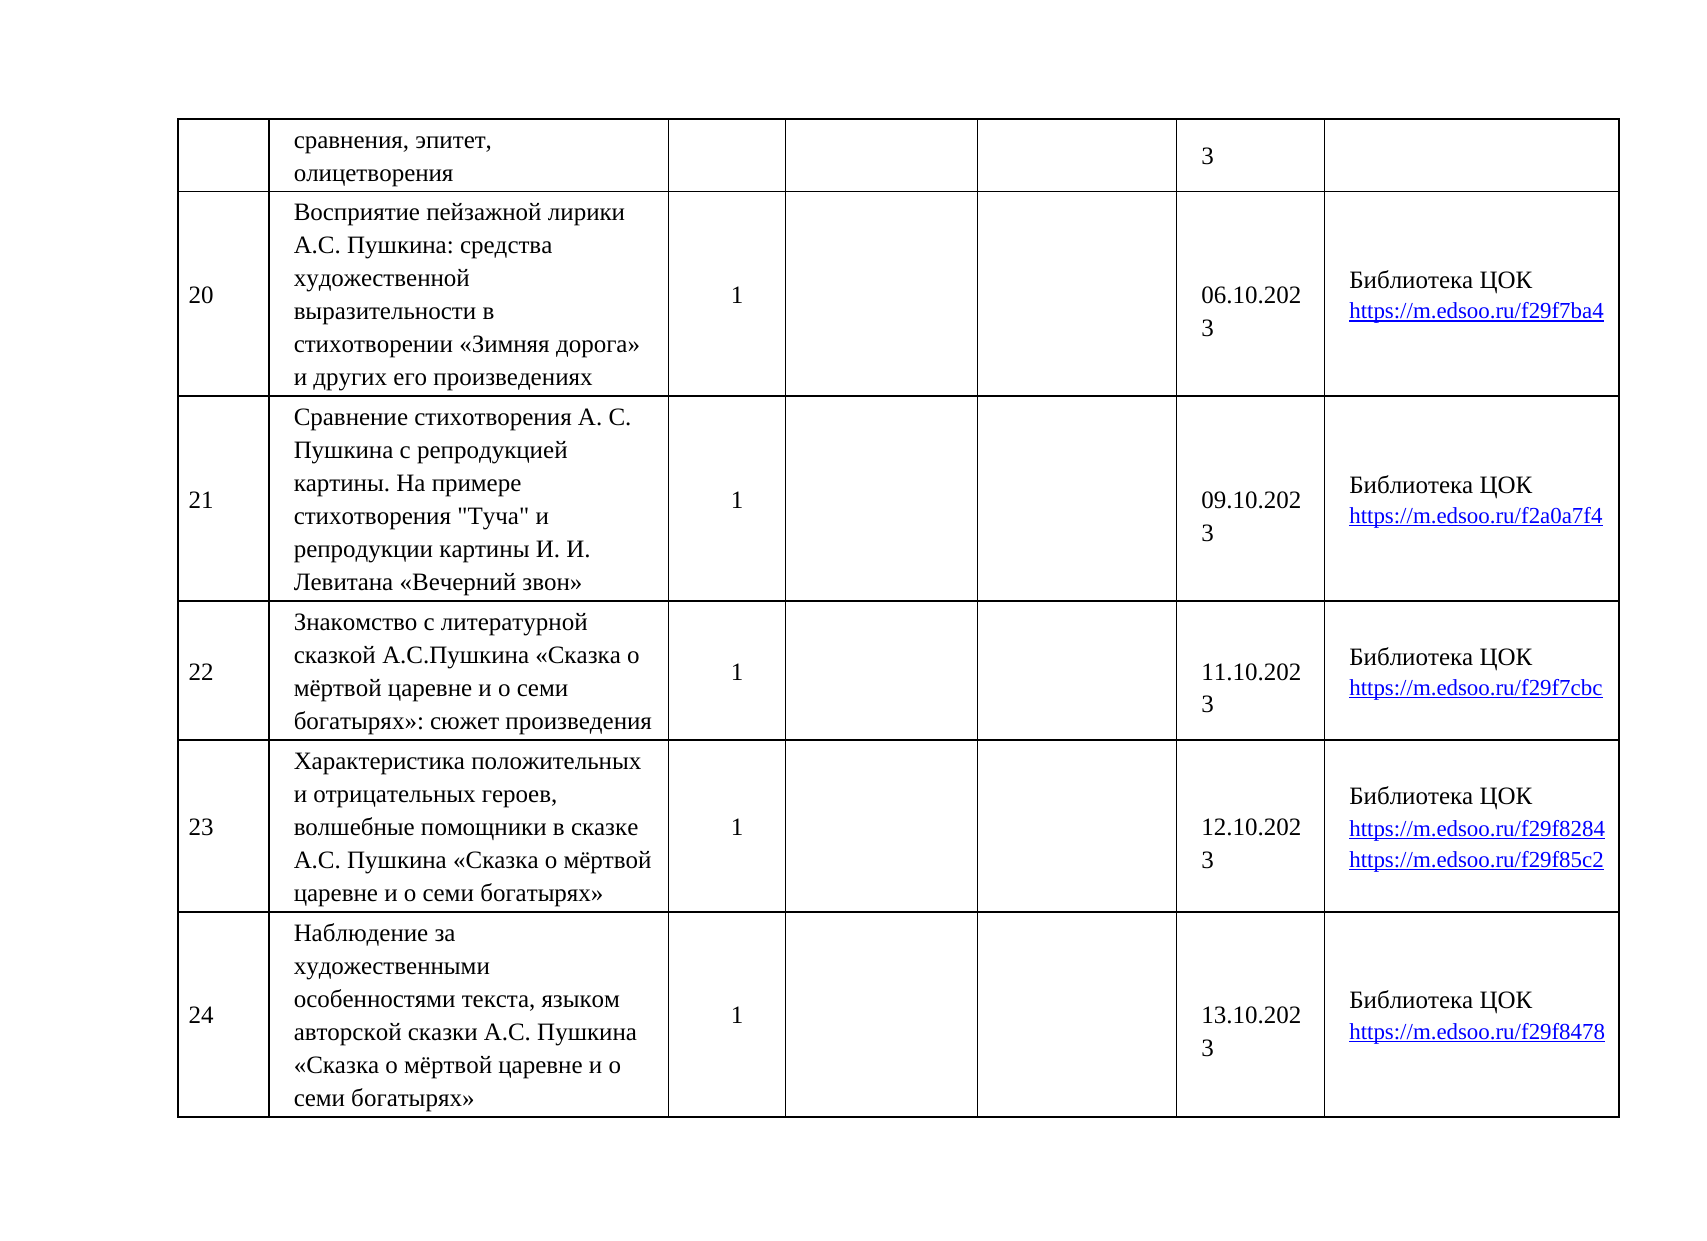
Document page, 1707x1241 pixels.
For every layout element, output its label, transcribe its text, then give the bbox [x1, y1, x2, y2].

table_cell 23 [179, 741, 268, 911]
table_cell 20 [179, 192, 268, 395]
table_cell Характеристика положительных и отрицательных героев, волшебные помощники в сказке А.С. Пушкина «Сказка о мёртвой царевне и о семи богатырях» [270, 741, 668, 911]
table_cell [786, 602, 977, 739]
table_cell 12.10.2023 [1177, 741, 1324, 911]
table_cell Библиотека ЦОК https://m.edsoo.ru/f2a0a7f4 [1325, 397, 1618, 600]
table_cell [978, 192, 1176, 395]
table_cell Знакомство с литературной сказкой А.С.Пушкина «Сказка о мёртвой царевне и о семи богатырях»: сюжет произведения [270, 602, 668, 739]
table_cell 24 [179, 913, 268, 1116]
table_cell 21 [179, 397, 268, 600]
table_cell Библиотека ЦОК https://m.edsoo.ru/f29f7cbc [1325, 602, 1618, 739]
table_cell 06.10.2023 [1177, 192, 1324, 395]
table_cell 3 [1177, 120, 1324, 191]
table_cell [978, 120, 1176, 191]
table_cell [179, 120, 268, 191]
table_cell [1325, 120, 1618, 191]
table_cell 1 [669, 602, 785, 739]
table_cell 11.10.2023 [1177, 602, 1324, 739]
table_cell Сравнение стихотворения А. С. Пушкина с репродукцией картины. На примере стихотворения "Туча" и репродукции картины И. И. Левитана «Вечерний звон» [270, 397, 668, 600]
table_cell сравнения, эпитет, олицетворения [270, 120, 668, 191]
table_cell [786, 913, 977, 1116]
table_cell [978, 602, 1176, 739]
table_cell 1 [669, 397, 785, 600]
table_cell Восприятие пейзажной лирики А.С. Пушкина: средства художественной выразительности в стихотворении «Зимняя дорога» и других его произведениях [270, 192, 668, 395]
table_cell [978, 741, 1176, 911]
table_cell Наблюдение за художественными особенностями текста, языком авторской сказки А.С. Пушкина «Сказка о мёртвой царевне и о семи богатырях» [270, 913, 668, 1116]
table_cell 1 [669, 913, 785, 1116]
table_cell [786, 741, 977, 911]
table_cell 13.10.2023 [1177, 913, 1324, 1116]
table_cell [786, 192, 977, 395]
table_cell Библиотека ЦОК https://m.edsoo.ru/f29f8478 [1325, 913, 1618, 1116]
table_cell Библиотека ЦОК https://m.edsoo.ru/f29f7ba4 [1325, 192, 1618, 395]
table_cell [978, 913, 1176, 1116]
table_cell 09.10.2023 [1177, 397, 1324, 600]
table_cell 1 [669, 741, 785, 911]
table_cell [978, 397, 1176, 600]
table_cell 1 [669, 192, 785, 395]
table_cell 22 [179, 602, 268, 739]
table_cell Библиотека ЦОК https://m.edsoo.ru/f29f8284 https://m.edsoo.ru/f29f85c2 [1325, 741, 1618, 911]
table_cell [786, 120, 977, 191]
table_cell [786, 397, 977, 600]
table_cell [669, 120, 785, 191]
